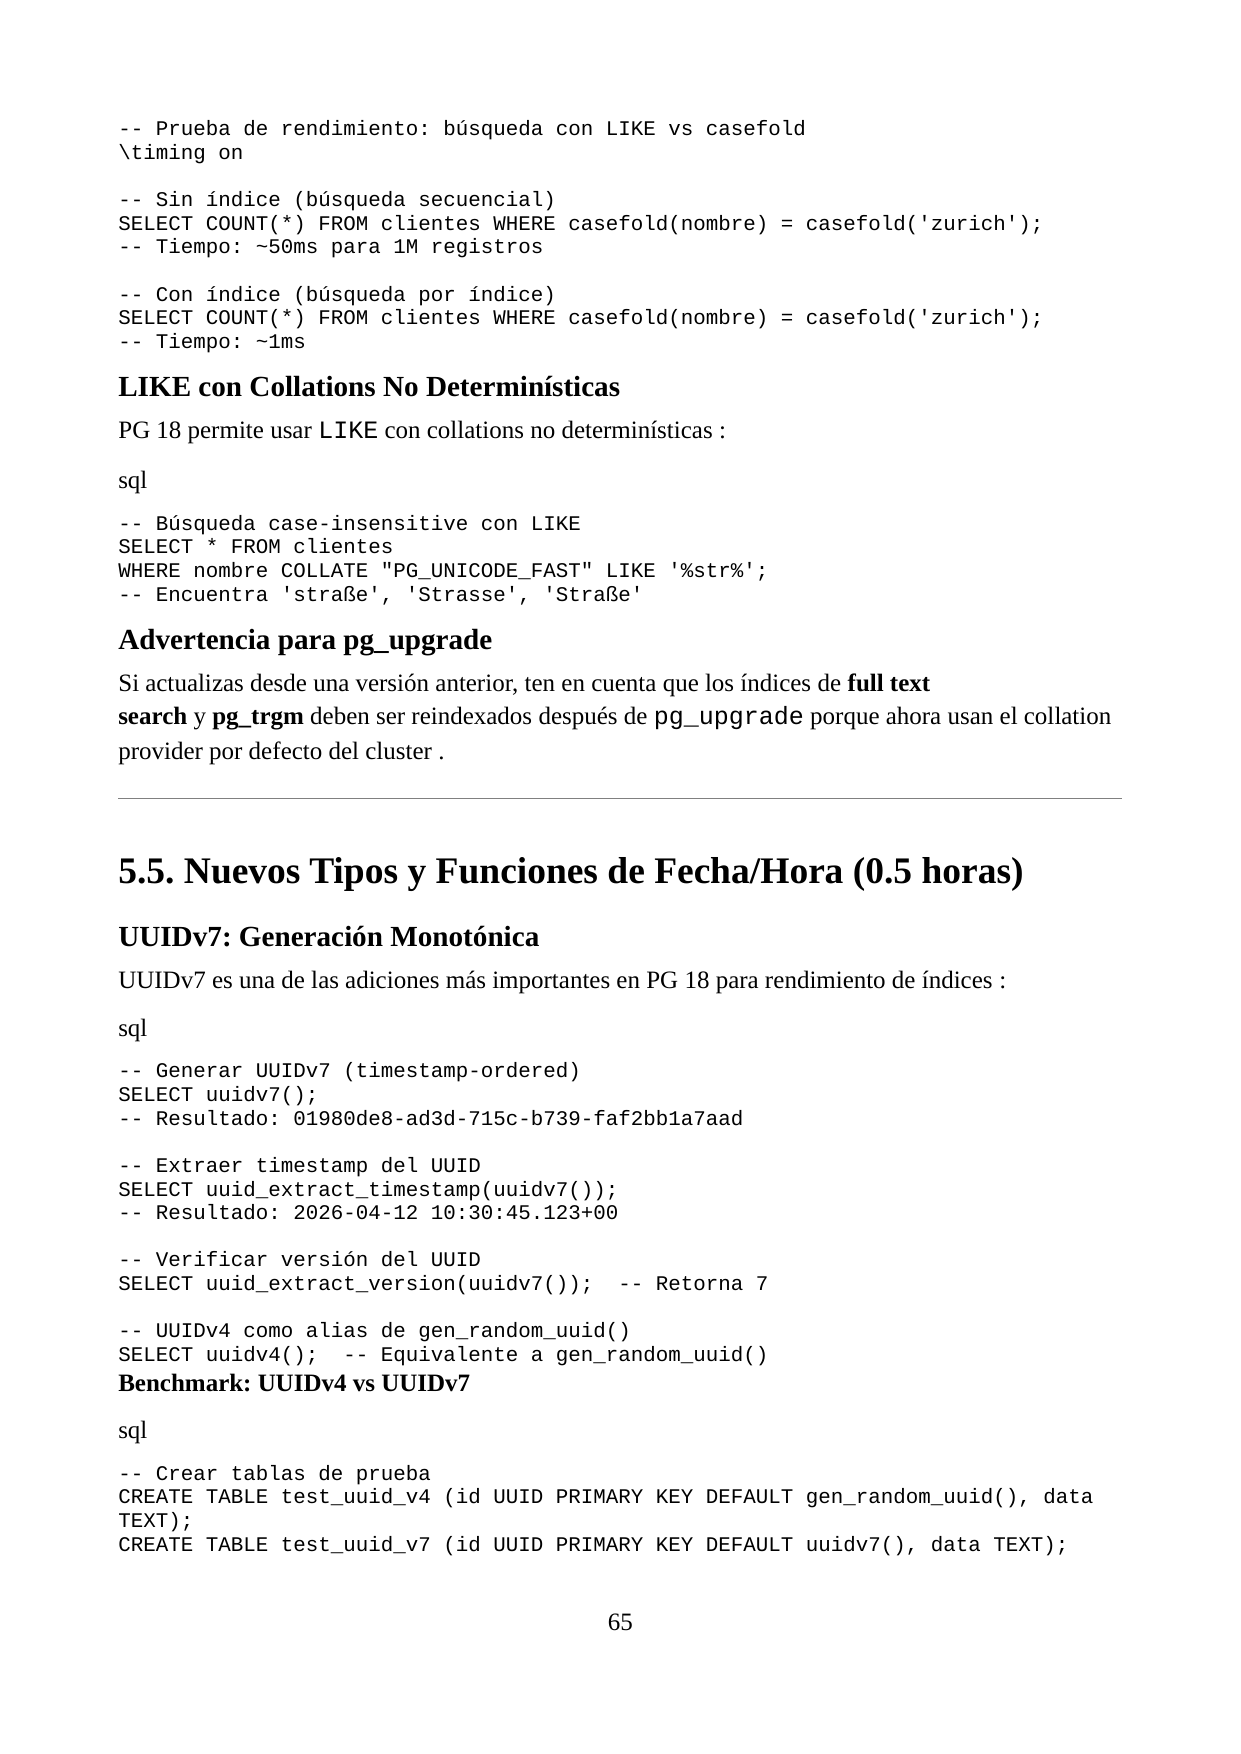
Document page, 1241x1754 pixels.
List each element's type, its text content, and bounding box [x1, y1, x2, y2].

text -- Generar UUIDv7 (timestamp-ordered) [118, 1060, 1122, 1084]
text -- Crear tablas de prueba [118, 1463, 1122, 1487]
subtitle LIKE con Collations No Determinísticas [118, 369, 1122, 403]
text -- Encuentra 'straße', 'Strasse', 'Straße' [118, 584, 1122, 607]
text SELECT uuid_extract_timestamp(uuidv7()); [118, 1178, 1122, 1202]
text sql [118, 465, 1122, 494]
text SELECT uuidv7(); [118, 1084, 1122, 1108]
text \timing on [118, 142, 1122, 165]
text SELECT uuid_extract_version(uuidv7()); -- Retorna 7 [118, 1273, 1122, 1297]
text -- Extraer timestamp del UUID [118, 1155, 1122, 1178]
text -- Tiempo: ~1ms [118, 331, 1122, 354]
text Si actualizas desde una versión anterior, ten en cuenta que los índices de full text search y pg_trgm deben ser reindexados después de pg_upgrade porque ahora usan el collation provider por defecto del cluster . [118, 668, 1122, 765]
text sql [118, 1415, 1122, 1444]
text PG 18 permite usar LIKE con collations no determinísticas : [118, 415, 1122, 446]
text SELECT COUNT(*) FROM clientes WHERE casefold(nombre) = casefold('zurich'); [118, 307, 1122, 331]
text -- Tiempo: ~50ms para 1M registros [118, 236, 1122, 260]
text -- Búsqueda case-insensitive con LIKE [118, 513, 1122, 536]
text SELECT * FROM clientes [118, 536, 1122, 560]
text SELECT COUNT(*) FROM clientes WHERE casefold(nombre) = casefold('zurich'); [118, 213, 1122, 236]
text sql [118, 1013, 1122, 1041]
text WHERE nombre COLLATE "PG_UNICODE_FAST" LIKE '%str%'; [118, 560, 1122, 584]
text -- Verificar versión del UUID [118, 1249, 1122, 1273]
text -- Con índice (búsqueda por índice) [118, 284, 1122, 307]
text -- Resultado: 01980de8-ad3d-715c-b739-faf2bb1a7aad [118, 1108, 1122, 1131]
text -- Resultado: 2026-04-12 10:30:45.123+00 [118, 1202, 1122, 1226]
subtitle Advertencia para pg_upgrade [118, 622, 1122, 656]
text UUIDv7 es una de las adiciones más importantes en PG 18 para rendimiento de índices : [118, 965, 1122, 994]
text CREATE TABLE test_uuid_v4 (id UUID PRIMARY KEY DEFAULT gen_random_uuid(), data TEXT); [118, 1487, 1122, 1534]
text CREATE TABLE test_uuid_v7 (id UUID PRIMARY KEY DEFAULT uuidv7(), data TEXT); [118, 1534, 1122, 1557]
text -- UUIDv4 como alias de gen_random_uuid() [118, 1320, 1122, 1344]
subtitle UUIDv7: Generación Monotónica [118, 919, 1122, 953]
text SELECT uuidv4(); -- Equivalente a gen_random_uuid() [118, 1344, 1122, 1368]
text Benchmark: UUIDv4 vs UUIDv7 [118, 1368, 1122, 1396]
subtitle 5.5. Nuevos Tipos y Funciones de Fecha/Hora (0.5 horas) [118, 849, 1122, 892]
text -- Prueba de rendimiento: búsqueda con LIKE vs casefold [118, 118, 1122, 142]
text -- Sin índice (búsqueda secuencial) [118, 189, 1122, 213]
